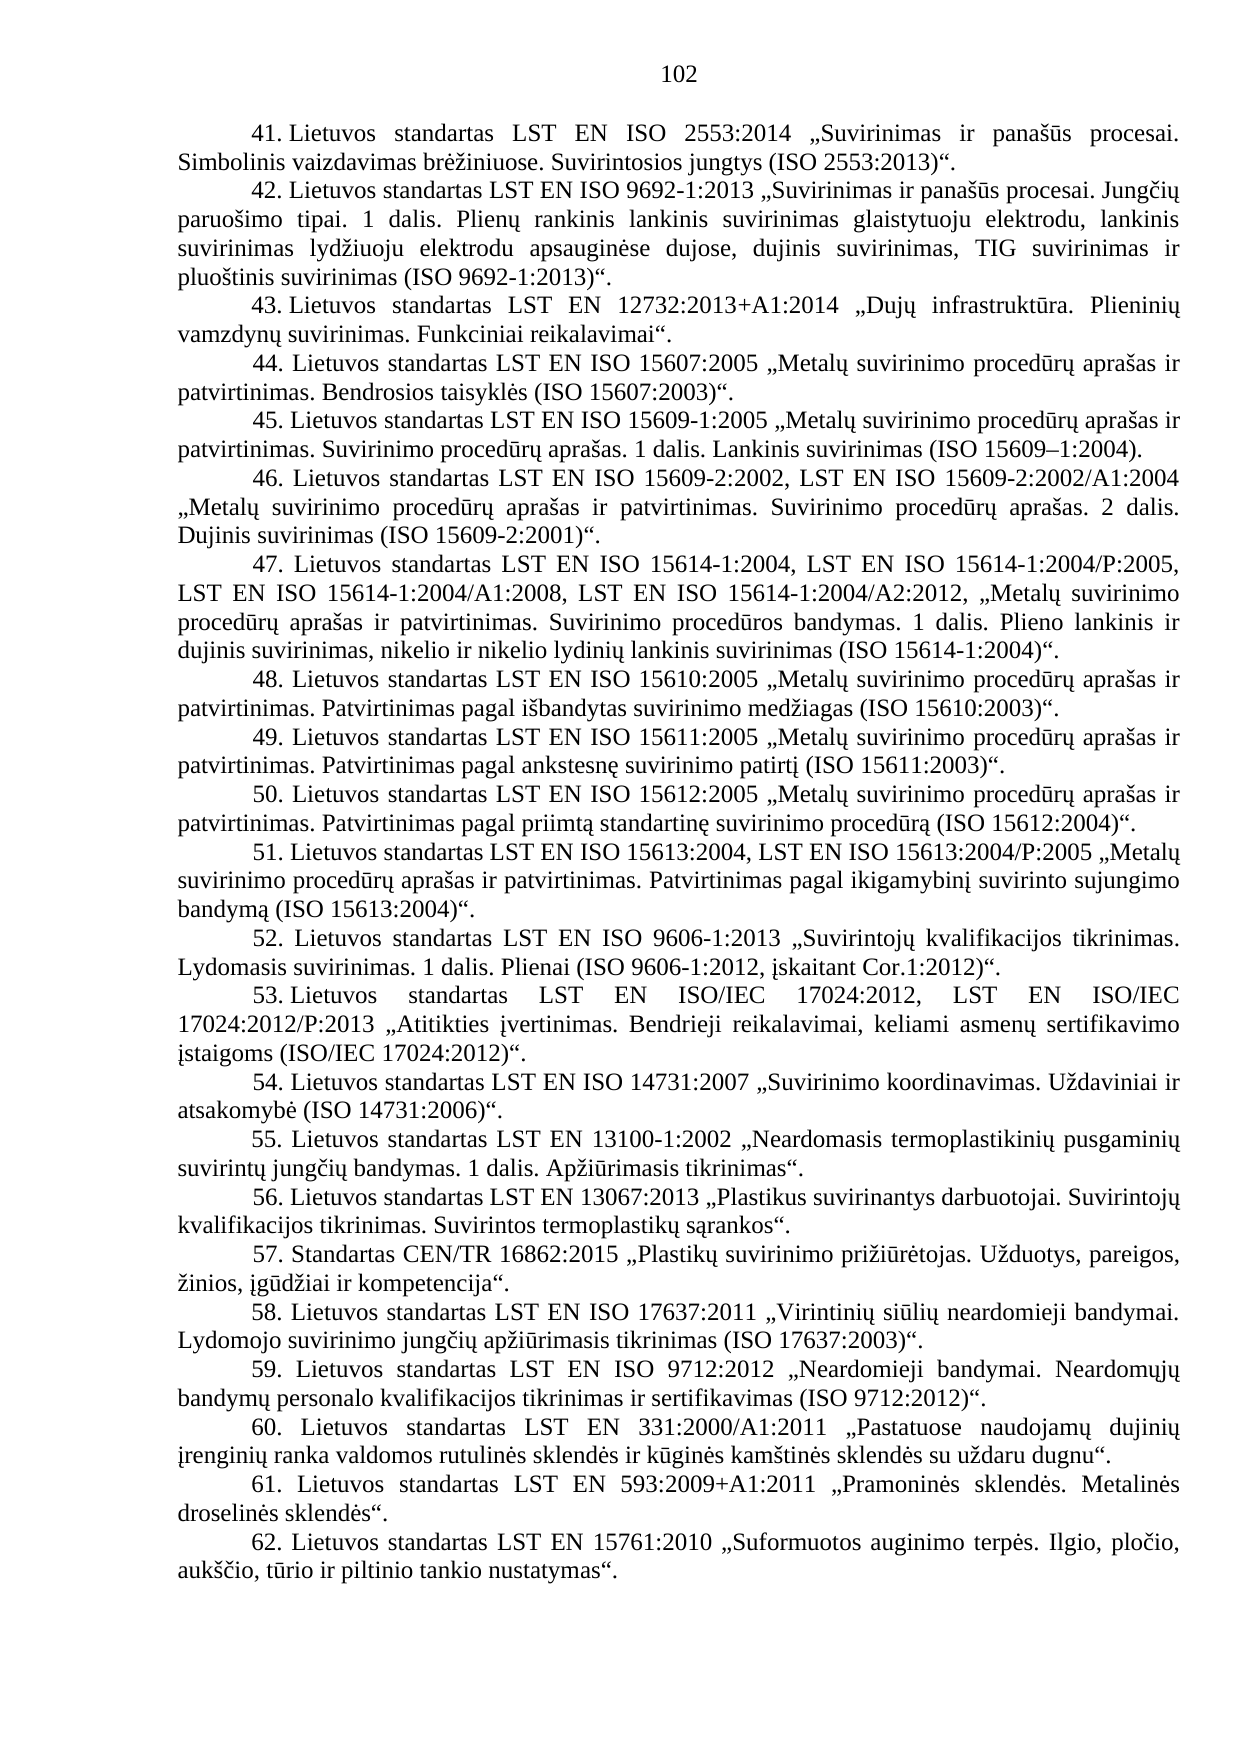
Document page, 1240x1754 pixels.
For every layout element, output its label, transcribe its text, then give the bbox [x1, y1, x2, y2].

text 47. Lietuvos standartas LST EN ISO 15614-1:2004, LST EN ISO 15614-1:2004/P:2005, LST EN ISO 15614-1:2004/A1:2008, LST EN ISO 15614-1:2004/A2:2012, „Metalų suvirinimo procedūrų aprašas ir patvirtinimas. Suvirinimo procedūros bandymas. 1 dalis. Plieno lankinis ir dujinis suvirinimas, nikelio ir nikelio lydinių lankinis suvirinimas (ISO 15614-1:2004)“. [177, 549, 1181, 664]
text 55. Lietuvos standartas LST EN 13100-1:2002 „Neardomasis termoplastikinių pusgaminių suvirintų jungčių bandymas. 1 dalis. Apžiūrimasis tikrinimas“. [177, 1124, 1181, 1182]
text 46. Lietuvos standartas LST EN ISO 15609-2:2002, LST EN ISO 15609-2:2002/A1:2004 „Metalų suvirinimo procedūrų aprašas ir patvirtinimas. Suvirinimo procedūrų aprašas. 2 dalis. Dujinis suvirinimas (ISO 15609-2:2001)“. [177, 463, 1181, 549]
text 57. Standartas CEN/TR 16862:2015 „Plastikų suvirinimo prižiūrėtojas. Užduotys, pareigos, žinios, įgūdžiai ir kompetencija“. [177, 1239, 1181, 1297]
text 59. Lietuvos standartas LST EN ISO 9712:2012 „Neardomieji bandymai. Neardomųjų bandymų personalo kvalifikacijos tikrinimas ir sertifikavimas (ISO 9712:2012)“. [177, 1354, 1181, 1412]
text 43. Lietuvos standartas LST EN 12732:2013+A1:2014 „Dujų infrastruktūra. Plieninių vamzdynų suvirinimas. Funkciniai reikalavimai“. [177, 291, 1181, 348]
text 62. Lietuvos standartas LST EN 15761:2010 „Suformuotos auginimo terpės. Ilgio, pločio, aukščio, tūrio ir piltinio tankio nustatymas“. [177, 1527, 1181, 1584]
text 58. Lietuvos standartas LST EN ISO 17637:2011 „Virintinių siūlių neardomieji bandymai. Lydomojo suvirinimo jungčių apžiūrimasis tikrinimas (ISO 17637:2003)“. [177, 1297, 1181, 1354]
text 54. Lietuvos standartas LST EN ISO 14731:2007 „Suvirinimo koordinavimas. Uždaviniai ir atsakomybė (ISO 14731:2006)“. [177, 1067, 1181, 1124]
text 61. Lietuvos standartas LST EN 593:2009+A1:2011 „Pramoninės sklendės. Metalinės droselinės sklendės“. [177, 1469, 1181, 1527]
text 44. Lietuvos standartas LST EN ISO 15607:2005 „Metalų suvirinimo procedūrų aprašas ir patvirtinimas. Bendrosios taisyklės (ISO 15607:2003)“. [177, 348, 1181, 406]
text 41. Lietuvos standartas LST EN ISO 2553:2014 „Suvirinimas ir panašūs procesai. Simbolinis vaizdavimas brėžiniuose. Suvirintosios jungtys (ISO 2553:2013)“. [177, 118, 1181, 176]
text 48. Lietuvos standartas LST EN ISO 15610:2005 „Metalų suvirinimo procedūrų aprašas ir patvirtinimas. Patvirtinimas pagal išbandytas suvirinimo medžiagas (ISO 15610:2003)“. [177, 664, 1181, 722]
text 49. Lietuvos standartas LST EN ISO 15611:2005 „Metalų suvirinimo procedūrų aprašas ir patvirtinimas. Patvirtinimas pagal ankstesnę suvirinimo patirtį (ISO 15611:2003)“. [177, 722, 1181, 779]
text 45. Lietuvos standartas LST EN ISO 15609-1:2005 „Metalų suvirinimo procedūrų aprašas ir patvirtinimas. Suvirinimo procedūrų aprašas. 1 dalis. Lankinis suvirinimas (ISO 15609–1:2004). [177, 406, 1181, 463]
text 51. Lietuvos standartas LST EN ISO 15613:2004, LST EN ISO 15613:2004/P:2005 „Metalų suvirinimo procedūrų aprašas ir patvirtinimas. Patvirtinimas pagal ikigamybinį suvirinto sujungimo bandymą (ISO 15613:2004)“. [177, 837, 1181, 923]
text 42. Lietuvos standartas LST EN ISO 9692-1:2013 „Suvirinimas ir panašūs procesai. Jungčių paruošimo tipai. 1 dalis. Plienų rankinis lankinis suvirinimas glaistytuoju elektrodu, lankinis suvirinimas lydžiuoju elektrodu apsauginėse dujose, dujinis suvirinimas, TIG suvirinimas ir pluoštinis suvirinimas (ISO 9692-1:2013)“. [177, 176, 1181, 291]
text 50. Lietuvos standartas LST EN ISO 15612:2005 „Metalų suvirinimo procedūrų aprašas ir patvirtinimas. Patvirtinimas pagal priimtą standartinę suvirinimo procedūrą (ISO 15612:2004)“. [177, 779, 1181, 837]
text 53. Lietuvos standartas LST EN ISO/IEC 17024:2012, LST EN ISO/IEC 17024:2012/P:2013 „Atitikties įvertinimas. Bendrieji reikalavimai, keliami asmenų sertifikavimo įstaigoms (ISO/IEC 17024:2012)“. [177, 981, 1181, 1067]
text 56. Lietuvos standartas LST EN 13067:2013 „Plastikus suvirinantys darbuotojai. Suvirintojų kvalifikacijos tikrinimas. Suvirintos termoplastikų sąrankos“. [177, 1182, 1181, 1239]
text 52. Lietuvos standartas LST EN ISO 9606-1:2013 „Suvirintojų kvalifikacijos tikrinimas. Lydomasis suvirinimas. 1 dalis. Plienai (ISO 9606-1:2012, įskaitant Cor.1:2012)“. [177, 923, 1181, 981]
text 60. Lietuvos standartas LST EN 331:2000/A1:2011 „Pastatuose naudojamų dujinių įrenginių ranka valdomos rutulinės sklendės ir kūginės kamštinės sklendės su uždaru dugnu“. [177, 1412, 1181, 1469]
